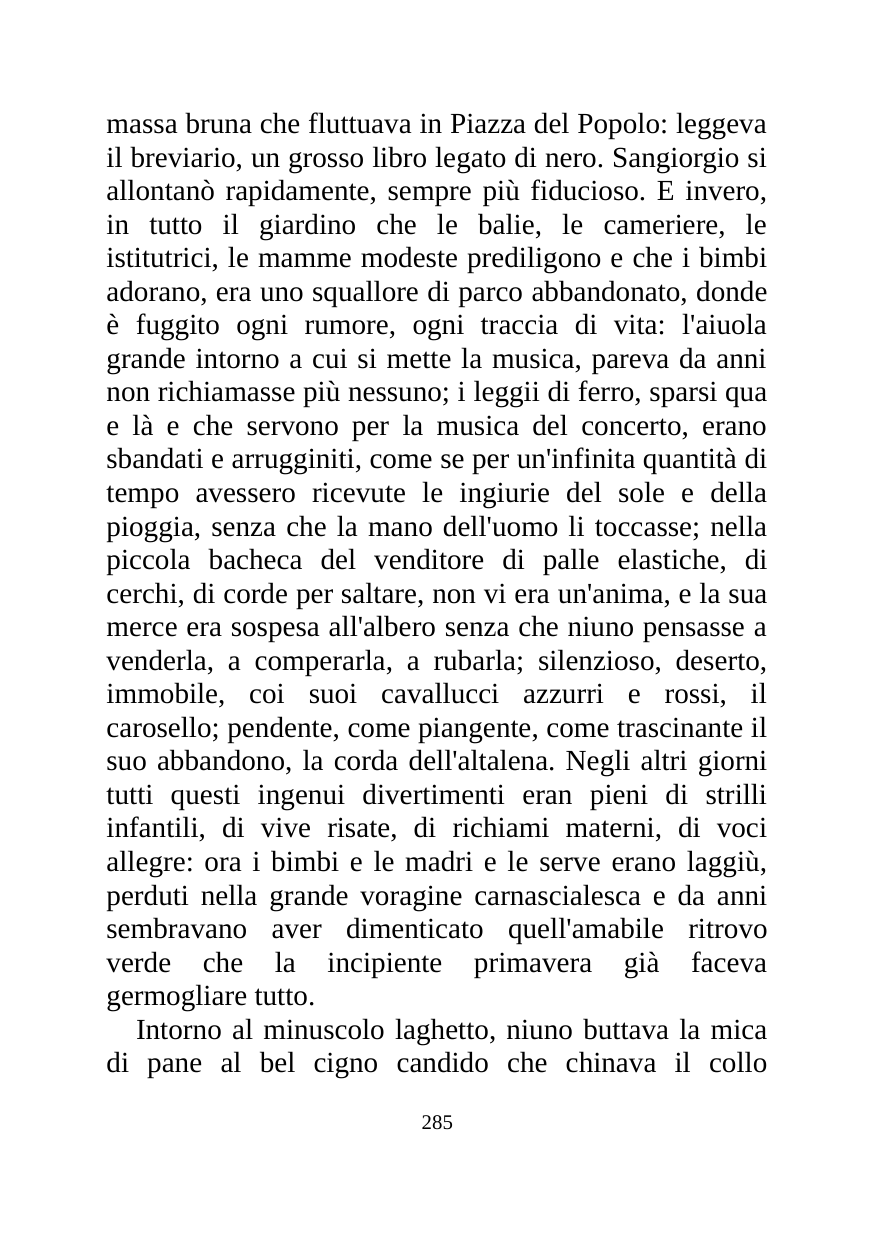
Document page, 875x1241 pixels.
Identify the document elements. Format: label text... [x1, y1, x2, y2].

text Intorno al minuscolo laghetto, niuno buttava la mica di pane al bel cigno candido che chinava il collo [106, 1012, 768, 1079]
text massa bruna che fluttuava in Piazza del Popolo: leggeva il breviario, un grosso libro legato di nero. Sangiorgio si allontanò rapidamente, sempre più fiducioso. E invero, in tutto il giardino che le balie, le cameriere, le istitutrici, le mamme modeste prediligono e che i bimbi adorano, era uno squallore di parco abbandonato, donde è fuggito ogni rumore, ogni traccia di vita: l'aiuola grande intorno a cui si mette la musica, pareva da anni non richiamasse più nessuno; i leggii di ferro, sparsi qua e là e che servono per la musica del concerto, erano sbandati e arrugginiti, come se per un'infinita quantità di tempo avessero ricevute le ingiurie del sole e della pioggia, senza che la mano dell'uomo li toccasse; nella piccola bacheca del venditore di palle elastiche, di cerchi, di corde per saltare, non vi era un'anima, e la sua merce era sospesa all'albero senza che niuno pensasse a venderla, a comperarla, a rubarla; silenzioso, deserto, immobile, coi suoi cavallucci azzurri e rossi, il carosello; pendente, come piangente, come trascinante il suo abbandono, la corda dell'altalena. Negli altri giorni tutti questi ingenui divertimenti eran pieni di strilli infantili, di vive risate, di richiami materni, di voci allegre: ora i bimbi e le madri e le serve erano laggiù, perduti nella grande voragine carnascialesca e da anni sembravano aver dimenticato quell'amabile ritrovo verde che la incipiente primavera già faceva germogliare tutto. [106, 106, 768, 1012]
